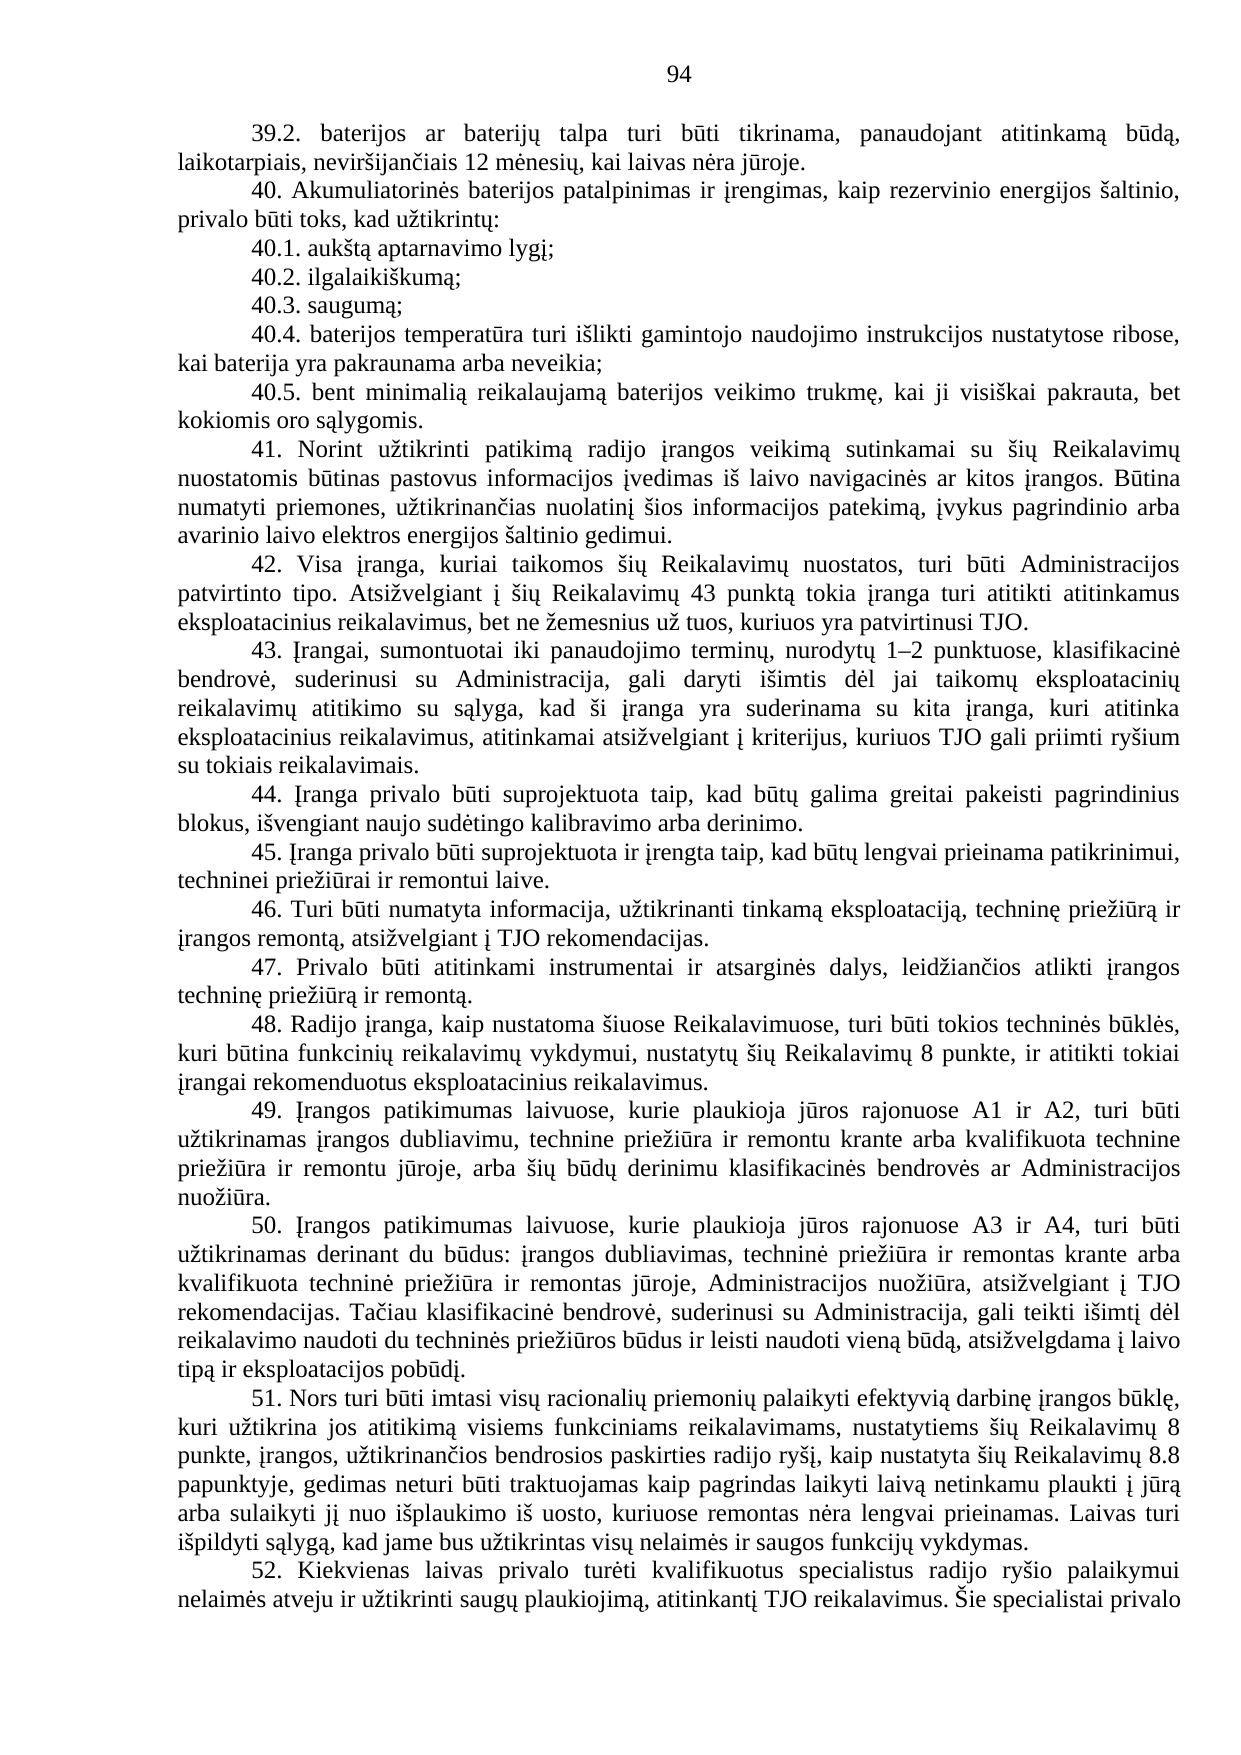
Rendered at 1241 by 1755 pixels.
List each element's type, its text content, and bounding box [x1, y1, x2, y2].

text 40.1. aukštą aptarnavimo lygį; [177, 233, 1181, 262]
text 49. Įrangos patikimumas laivuose, kurie plaukioja jūros rajonuose A1 ir A2, turi būti užtikrinamas įrangos dubliavimu, technine priežiūra ir remontu krante arba kvalifikuota technine priežiūra ir remontu jūroje, arba šių būdų derinimu klasifikacinės bendrovės ar Administracijos nuožiūra. [177, 1096, 1181, 1211]
text 44. Įranga privalo būti suprojektuota taip, kad būtų galima greitai pakeisti pagrindinius blokus, išvengiant naujo sudėtingo kalibravimo arba derinimo. [177, 779, 1181, 837]
text 48. Radijo įranga, kaip nustatoma šiuose Reikalavimuose, turi būti tokios techninės būklės, kuri būtina funkcinių reikalavimų vykdymui, nustatytų šių Reikalavimų 8 punkte, ir atitikti tokiai įrangai rekomenduotus eksploatacinius reikalavimus. [177, 1009, 1181, 1096]
text 40.5. bent minimalią reikalaujamą baterijos veikimo trukmę, kai ji visiškai pakrauta, bet kokiomis oro sąlygomis. [177, 377, 1181, 434]
text 46. Turi būti numatyta informacija, užtikrinanti tinkamą eksploataciją, techninę priežiūrą ir įrangos remontą, atsižvelgiant į TJO rekomendacijas. [177, 894, 1181, 952]
text 45. Įranga privalo būti suprojektuota ir įrengta taip, kad būtų lengvai prieinama patikrinimui, techninei priežiūrai ir remontui laive. [177, 837, 1181, 894]
text 43. Įrangai, sumontuotai iki panaudojimo terminų, nurodytų 1–2 punktuose, klasifikacinė bendrovė, suderinusi su Administracija, gali daryti išimtis dėl jai taikomų eksploatacinių reikalavimų atitikimo su sąlyga, kad ši įranga yra suderinama su kita įranga, kuri atitinka eksploatacinius reikalavimus, atitinkamai atsižvelgiant į kriterijus, kuriuos TJO gali priimti ryšium su tokiais reikalavimais. [177, 636, 1181, 779]
text 40.4. baterijos temperatūra turi išlikti gamintojo naudojimo instrukcijos nustatytose ribose, kai baterija yra pakraunama arba neveikia; [177, 319, 1181, 377]
text 52. Kiekvienas laivas privalo turėti kvalifikuotus specialistus radijo ryšio palaikymui nelaimės atveju ir užtikrinti saugų plaukiojimą, atitinkantį TJO reikalavimus. Šie specialistai privalo [177, 1556, 1181, 1613]
text 41. Norint užtikrinti patikimą radijo įrangos veikimą sutinkamai su šių Reikalavimų nuostatomis būtinas pastovus informacijos įvedimas iš laivo navigacinės ar kitos įrangos. Būtina numatyti priemones, užtikrinančias nuolatinį šios informacijos patekimą, įvykus pagrindinio arba avarinio laivo elektros energijos šaltinio gedimui. [177, 434, 1181, 549]
text 40.3. saugumą; [177, 291, 1181, 319]
text 50. Įrangos patikimumas laivuose, kurie plaukioja jūros rajonuose A3 ir A4, turi būti užtikrinamas derinant du būdus: įrangos dubliavimas, techninė priežiūra ir remontas krante arba kvalifikuota techninė priežiūra ir remontas jūroje, Administracijos nuožiūra, atsižvelgiant į TJO rekomendacijas. Tačiau klasifikacinė bendrovė, suderinusi su Administracija, gali teikti išimtį dėl reikalavimo naudoti du techninės priežiūros būdus ir leisti naudoti vieną būdą, atsižvelgdama į laivo tipą ir eksploatacijos pobūdį. [177, 1211, 1181, 1383]
text 40. Akumuliatorinės baterijos patalpinimas ir įrengimas, kaip rezervinio energijos šaltinio, privalo būti toks, kad užtikrintų: [177, 176, 1181, 233]
text 40.2. ilgalaikiškumą; [177, 262, 1181, 291]
text 51. Nors turi būti imtasi visų racionalių priemonių palaikyti efektyvią darbinę įrangos būklę, kuri užtikrina jos atitikimą visiems funkciniams reikalavimams, nustatytiems šių Reikalavimų 8 punkte, įrangos, užtikrinančios bendrosios paskirties radijo ryšį, kaip nustatyta šių Reikalavimų 8.8 papunktyje, gedimas neturi būti traktuojamas kaip pagrindas laikyti laivą netinkamu plaukti į jūrą arba sulaikyti jį nuo išplaukimo iš uosto, kuriuose remontas nėra lengvai prieinamas. Laivas turi išpildyti sąlygą, kad jame bus užtikrintas visų nelaimės ir saugos funkcijų vykdymas. [177, 1383, 1181, 1556]
text 42. Visa įranga, kuriai taikomos šių Reikalavimų nuostatos, turi būti Administracijos patvirtinto tipo. Atsižvelgiant į šių Reikalavimų 43 punktą tokia įranga turi atitikti atitinkamus eksploatacinius reikalavimus, bet ne žemesnius už tuos, kuriuos yra patvirtinusi TJO. [177, 549, 1181, 636]
text 39.2. baterijos ar baterijų talpa turi būti tikrinama, panaudojant atitinkamą būdą, laikotarpiais, neviršijančiais 12 mėnesių, kai laivas nėra jūroje. [177, 118, 1181, 176]
text 47. Privalo būti atitinkami instrumentai ir atsarginės dalys, leidžiančios atlikti įrangos techninę priežiūrą ir remontą. [177, 952, 1181, 1009]
